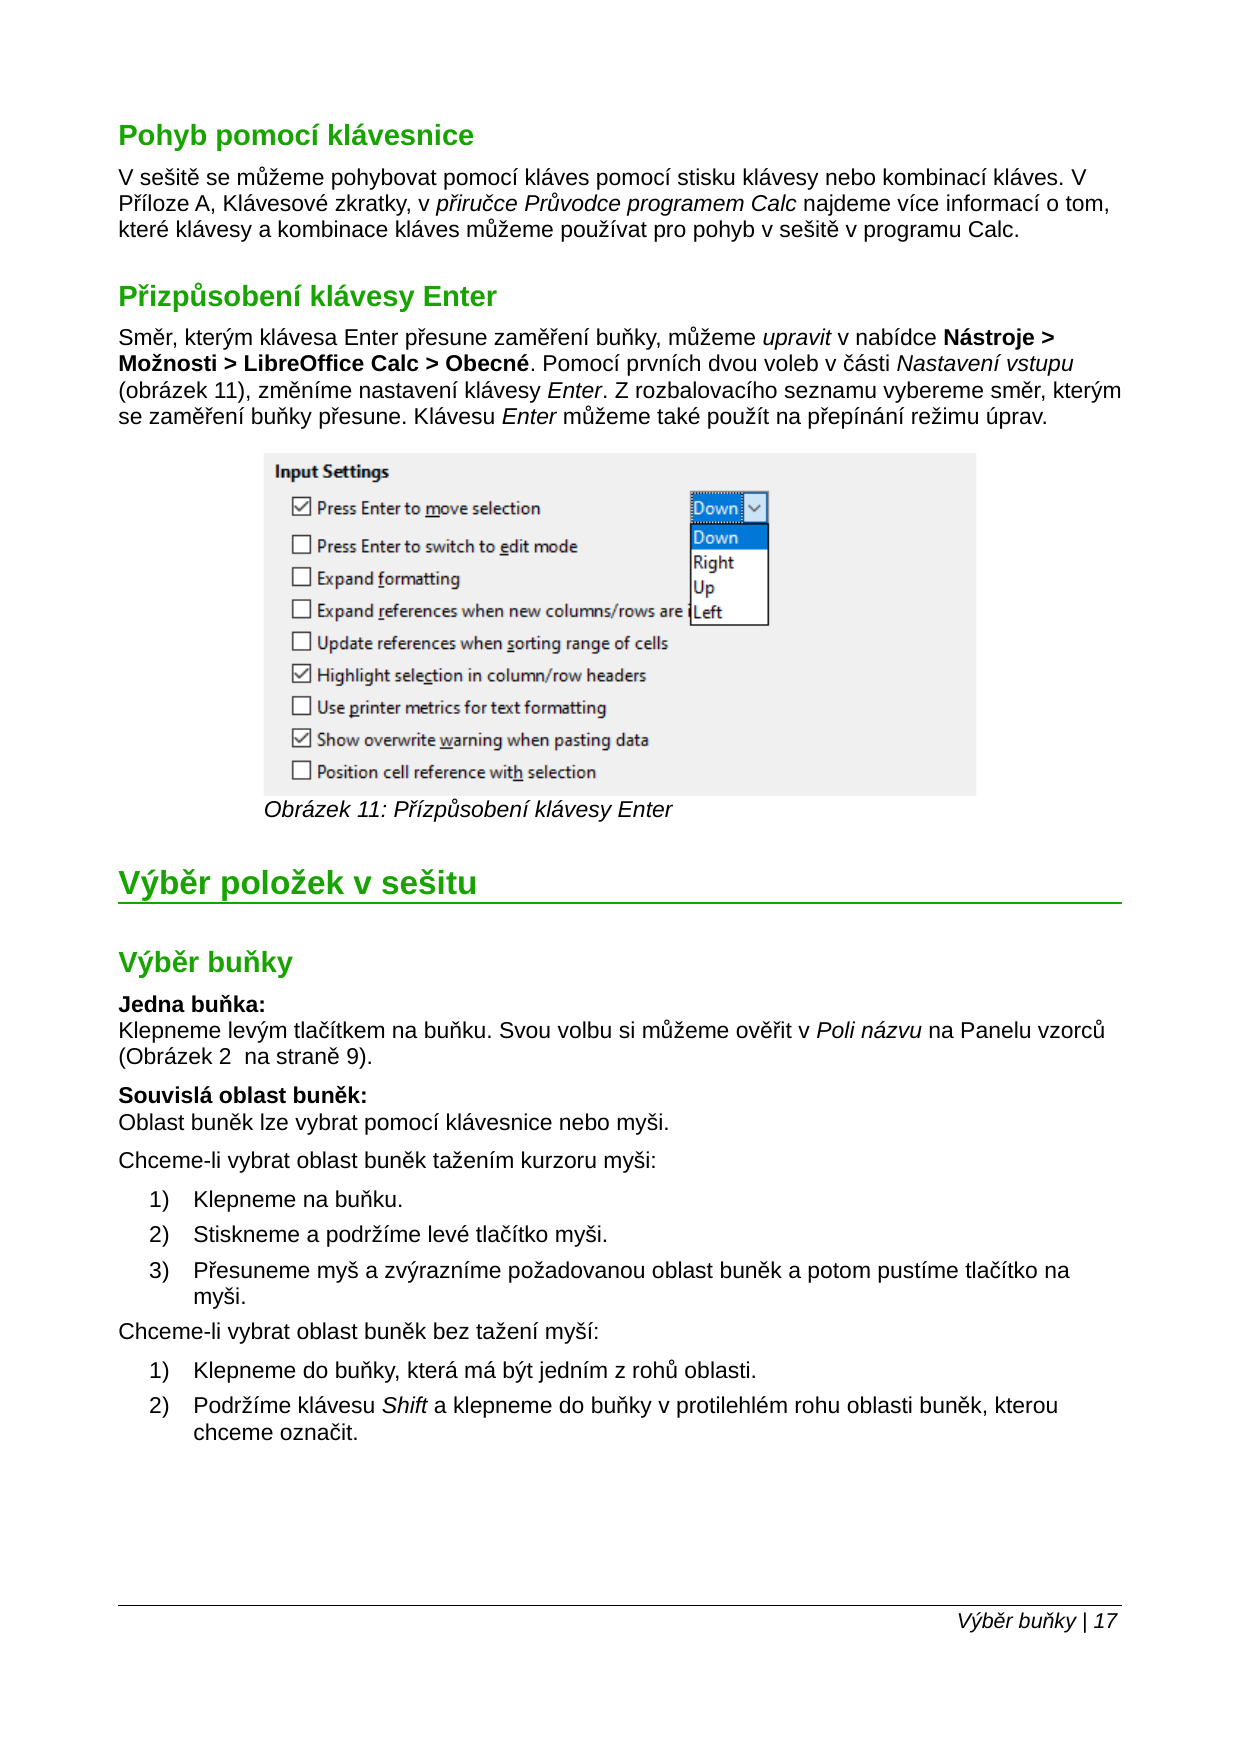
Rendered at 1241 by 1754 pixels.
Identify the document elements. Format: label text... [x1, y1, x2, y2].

text Jedna buňka: [118, 991, 1122, 1017]
subtitle Přizpůsobení klávesy Enter [118, 279, 1122, 312]
list Podržíme klávesu Shift a klepneme do buňky v protilehlém rohu oblasti buněk, kterou chceme označit. [169, 1392, 1122, 1445]
list Klepneme do buňky, která má být jedním z rohů oblasti. [169, 1357, 1122, 1383]
list Klepneme na buňku. [169, 1186, 1122, 1212]
subtitle Výběr buňky [118, 945, 1122, 979]
list Stiskneme a podržíme levé tlačítko myši. [169, 1221, 1122, 1248]
list Chceme-li vybrat oblast buněk tažením kurzoru myši: [118, 1147, 1122, 1174]
picture [263, 453, 977, 796]
list Přesuneme myš a zvýrazníme požadovanou oblast buněk a potom pustíme tlačítko na myši. [169, 1257, 1122, 1309]
text Souvislá oblast buněk: [118, 1082, 1122, 1108]
text Klepneme levým tlačítkem na buňku. Svou volbu si můžeme ověřit v Poli názvu na Panelu vzorců (Obrázek 2 na straně 8). [118, 1017, 1122, 1069]
text Směr, kterým klávesa Enter přesune zaměření buňky, můžeme upravit v nabídce Nástroje > Možnosti > LibreOffice Calc > Obecné. Pomocí prvních dvou voleb v části Nastavení vstupu (obrázek 11), změníme nastavení klávesy Enter. Z rozbalovacího seznamu vybereme směr, kterým se zaměření buňky přesune. Klávesu Enter můžeme také použít na přepínání režimu úprav. [118, 324, 1122, 429]
text Oblast buněk lze vybrat pomocí klávesnice nebo myši. [118, 1108, 1122, 1135]
text Obrázek 11: Přízpůsobení klávesy Enter [264, 796, 977, 822]
subtitle Pohyb pomocí klávesnice [118, 118, 1122, 152]
subtitle Výběr položek v sešitu [118, 863, 1122, 902]
text V sešitě se můžeme pohybovat pomocí kláves pomocí stisku klávesy nebo kombinací kláves. V Příloze A, Klávesové zkratky, v přiručce Průvodce programem Calc najdeme více informací o tom, které klávesy a kombinace kláves můžeme používat pro pohyb v sešitě v programu Calc. [118, 163, 1122, 242]
list Chceme-li vybrat oblast buněk bez tažení myší: [118, 1318, 1122, 1344]
